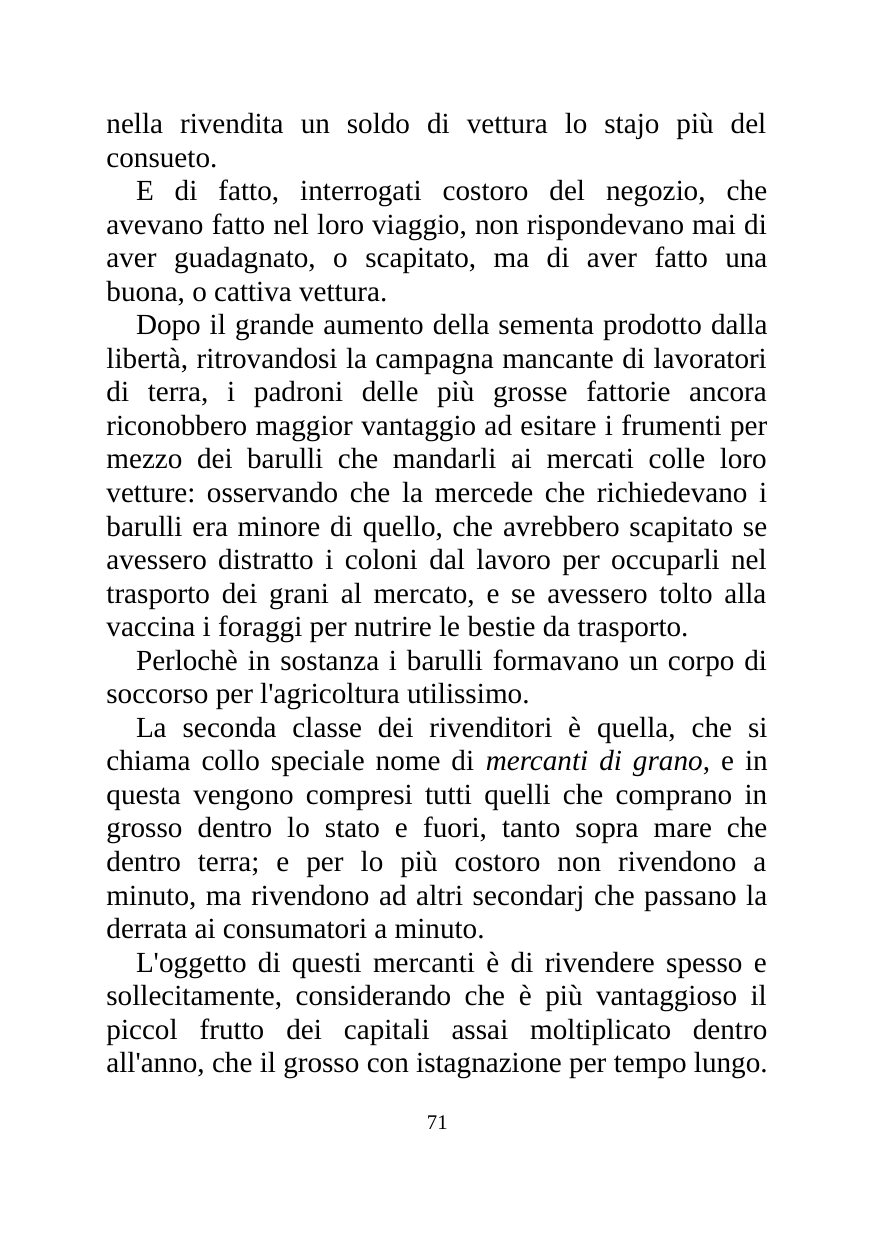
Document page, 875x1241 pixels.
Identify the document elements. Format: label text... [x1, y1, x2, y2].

text L'oggetto di questi mercanti è di rivendere spesso e sollecitamente, considerando che è più vantaggioso il piccol frutto dei capitali assai moltiplicato dentro all'anno, che il grosso con istagnazione per tempo lungo. [106, 945, 768, 1079]
text E di fatto, interrogati costoro del negozio, che avevano fatto nel loro viaggio, non rispondevano mai di aver guadagnato, o scapitato, ma di aver fatto una buona, o cattiva vettura. [106, 173, 768, 307]
text nella rivendita un soldo di vettura lo stajo più del consueto. [106, 106, 768, 173]
text La seconda classe dei rivenditori è quella, che si chiama collo speciale nome di mercanti di grano, e in questa vengono compresi tutti quelli che comprano in grosso dentro lo stato e fuori, tanto sopra mare che dentro terra; e per lo più costoro non rivendono a minuto, ma rivendono ad altri secondarj che passano la derrata ai consumatori a minuto. [106, 710, 768, 945]
text Dopo il grande aumento della sementa prodotto dalla libertà, ritrovandosi la campagna mancante di lavoratori di terra, i padroni delle più grosse fattorie ancora riconobbero maggior vantaggio ad esitare i frumenti per mezzo dei barulli che mandarli ai mercati colle loro vetture: osservando che la mercede che richiedevano i barulli era minore di quello, che avrebbero scapitato se avessero distratto i coloni dal lavoro per occuparli nel trasporto dei grani al mercato, e se avessero tolto alla vaccina i foraggi per nutrire le bestie da trasporto. [106, 307, 768, 643]
text Perlochè in sostanza i barulli formavano un corpo di soccorso per l'agricoltura utilissimo. [106, 643, 768, 710]
